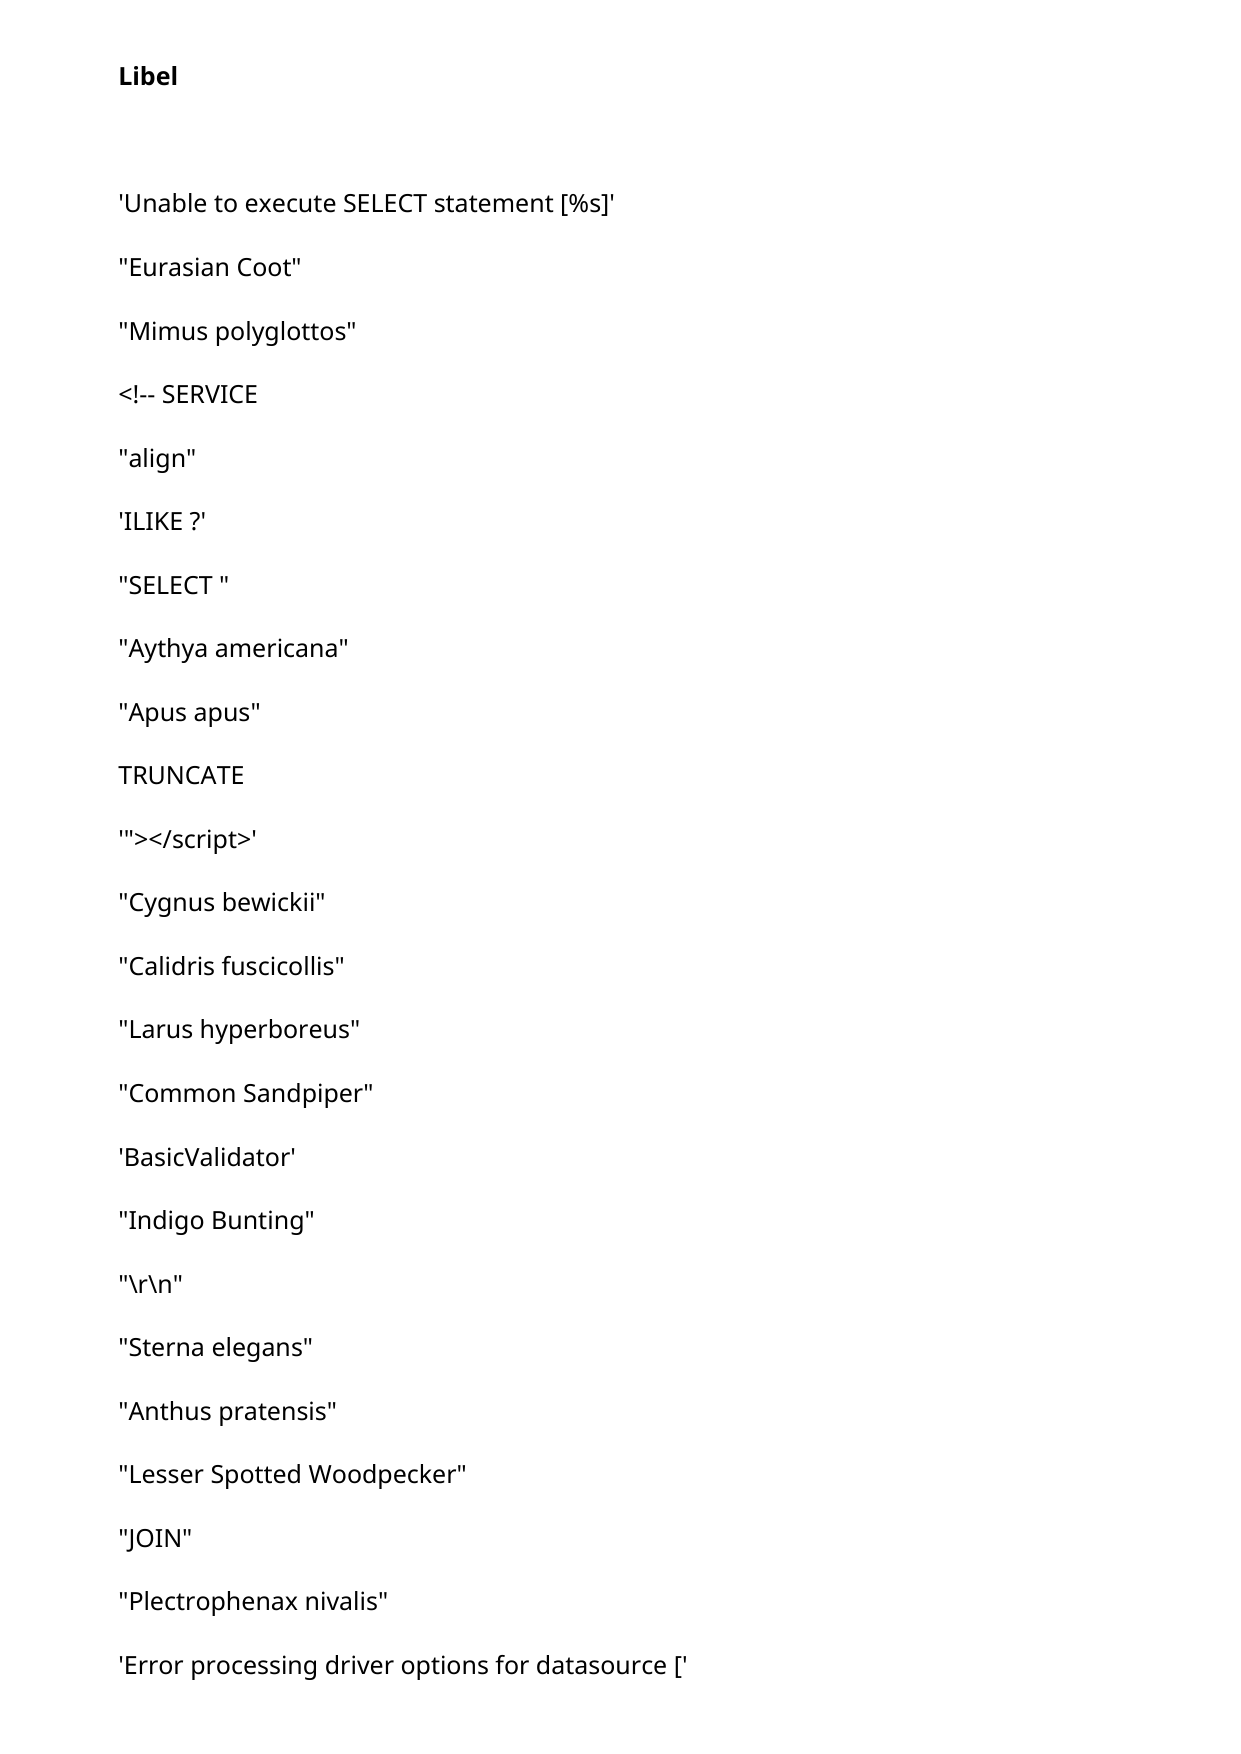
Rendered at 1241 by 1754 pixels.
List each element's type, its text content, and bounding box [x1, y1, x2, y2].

table_cell "align" [118, 440, 1240, 504]
table_cell <!-- SERVICE [118, 377, 1240, 440]
table_cell 'Unable to execute SELECT statement [%s]' [118, 186, 1240, 250]
table_cell "Larus hyperboreus" [118, 1012, 1240, 1076]
table_cell "Lesser Spotted Woodpecker" [118, 1457, 1240, 1521]
table_cell "Calidris fuscicollis" [118, 949, 1240, 1012]
table_cell "Sterna elegans" [118, 1330, 1240, 1393]
table_cell '"></script>' [118, 822, 1240, 885]
table_cell "Mimus polyglottos" [118, 313, 1240, 377]
table_cell "JOIN" [118, 1521, 1240, 1584]
table_cell 'Error processing driver options for datasource [' [118, 1648, 1240, 1682]
table_cell "SELECT " [118, 568, 1240, 631]
table_cell "Anthus pratensis" [118, 1394, 1240, 1457]
table_cell "Cygnus bewickii" [118, 885, 1240, 949]
table_cell 'BasicValidator' [118, 1139, 1240, 1203]
table_cell "Indigo Bunting" [118, 1203, 1240, 1266]
table_cell "Common Sandpiper" [118, 1076, 1240, 1139]
table_cell [118, 123, 1240, 186]
table_cell TRUNCATE [118, 758, 1240, 822]
table_cell "Aythya americana" [118, 631, 1240, 694]
table_cell "Eurasian Coot" [118, 250, 1240, 313]
table_cell 'ILIKE ?' [118, 504, 1240, 567]
table_cell "\r\n" [118, 1266, 1240, 1330]
table_cell "Apus apus" [118, 695, 1240, 758]
table_header Libel [118, 59, 1240, 123]
table_cell "Plectrophenax nivalis" [118, 1584, 1240, 1648]
